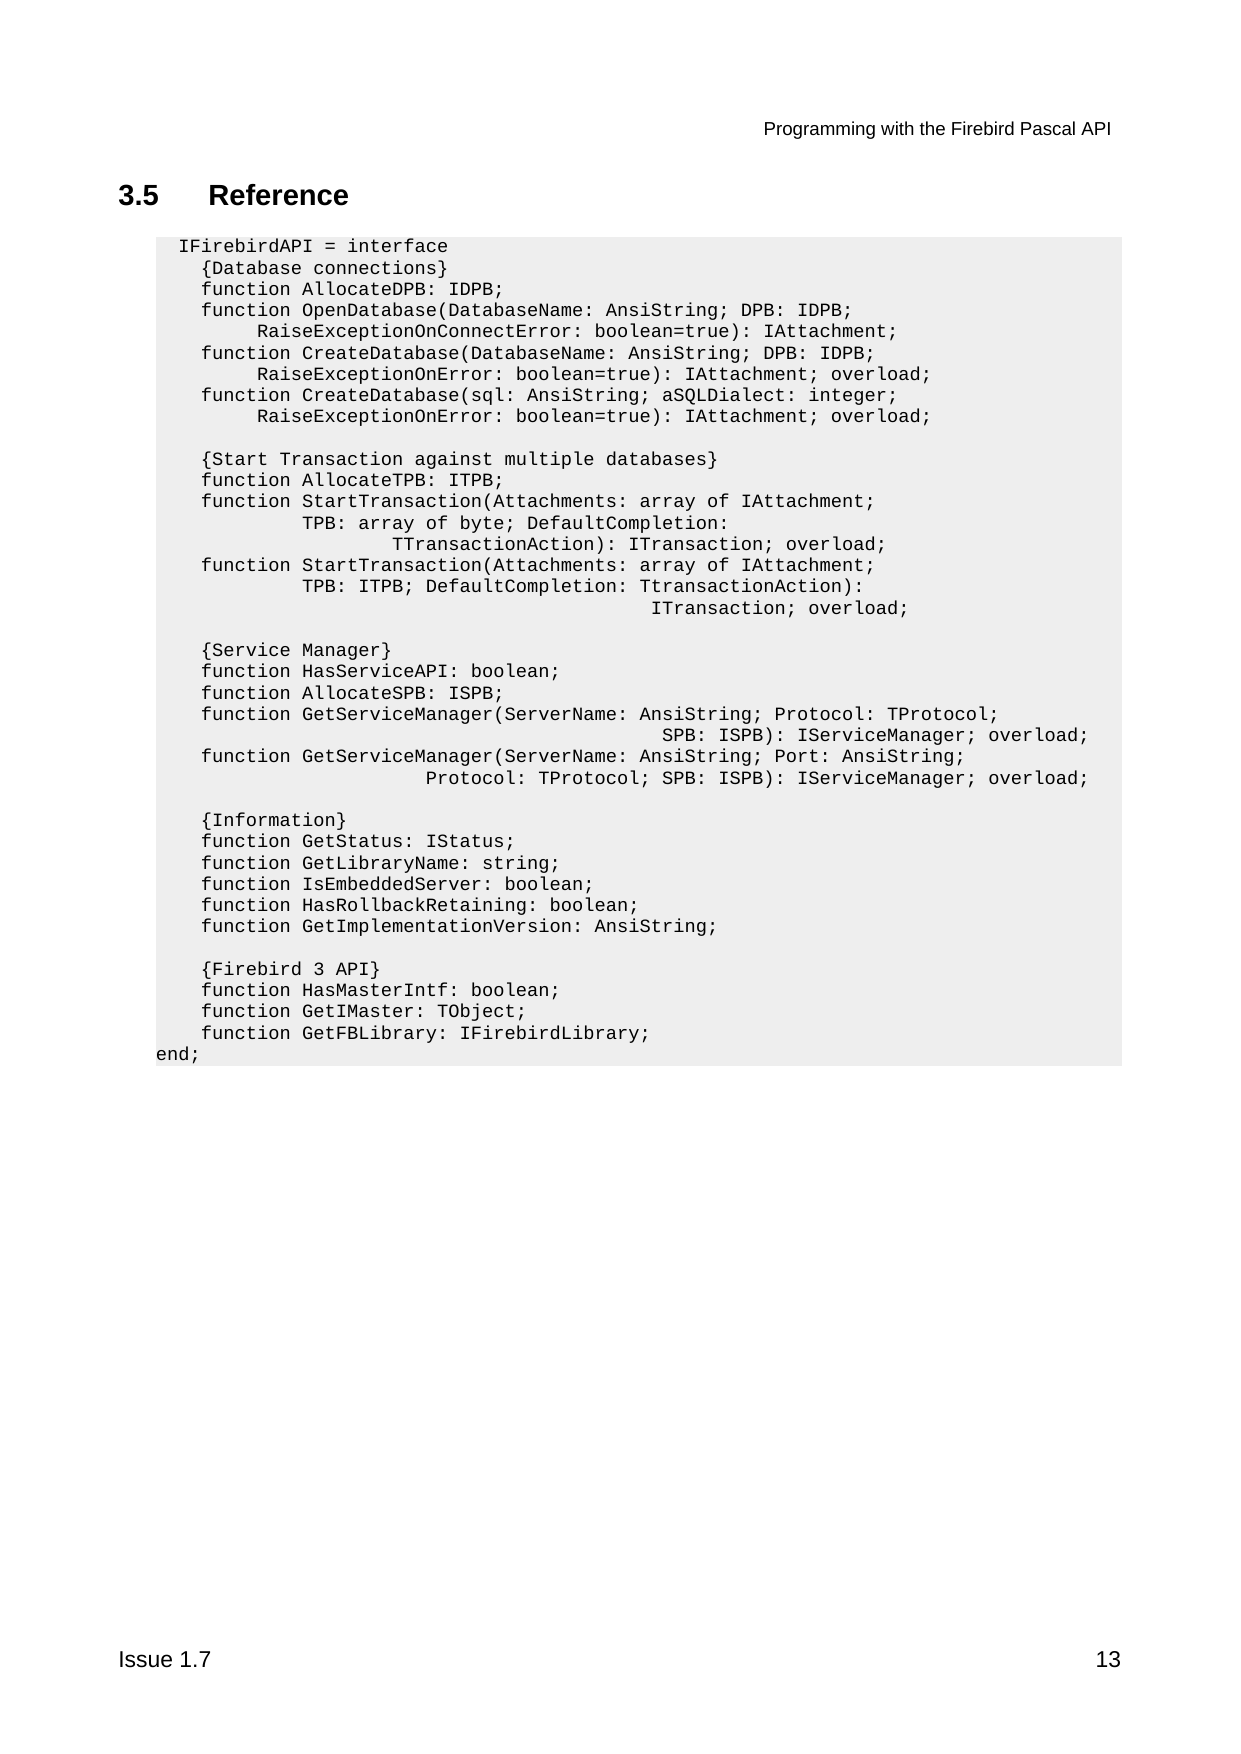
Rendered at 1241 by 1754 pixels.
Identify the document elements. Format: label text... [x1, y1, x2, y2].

text function GetIMaster: TObject; [156, 1002, 1122, 1023]
text function GetImplementationVersion: AnsiString; [156, 917, 1122, 938]
text {Database connections} [156, 258, 1122, 280]
text function GetStatus: IStatus; [156, 832, 1122, 853]
text function AllocateSPB: ISPB; [156, 683, 1122, 705]
subtitle Reference [118, 178, 1122, 212]
text RaiseExceptionOnError: boolean=true): IAttachment; overload; [156, 407, 1122, 428]
text function AllocateTPB: ITPB; [156, 471, 1122, 492]
text IFirebirdAPI = interface [156, 237, 1122, 258]
text function GetLibraryName: string; [156, 853, 1122, 875]
text function HasServiceAPI: boolean; [156, 662, 1122, 683]
text RaiseExceptionOnError: boolean=true): IAttachment; overload; [156, 365, 1122, 386]
text end; [156, 1045, 1122, 1066]
text {Start Transaction against multiple databases} [156, 450, 1122, 471]
text function CreateDatabase(sql: AnsiString; aSQLDialect: integer; [156, 386, 1122, 407]
text function IsEmbeddedServer: boolean; [156, 875, 1122, 896]
text function HasRollbackRetaining: boolean; [156, 896, 1122, 917]
text function StartTransaction(Attachments: array of IAttachment; [156, 492, 1122, 513]
text function OpenDatabase(DatabaseName: AnsiString; DPB: IDPB; [156, 301, 1122, 322]
text ITransaction; overload; [156, 598, 1122, 620]
text function GetFBLibrary: IFirebirdLibrary; [156, 1023, 1122, 1045]
text function GetServiceManager(ServerName: AnsiString; Port: AnsiString; [156, 747, 1122, 768]
text Protocol: TProtocol; SPB: ISPB): IServiceManager; overload; [156, 768, 1122, 790]
text TTransactionAction): ITransaction; overload; [156, 535, 1122, 556]
text function AllocateDPB: IDPB; [156, 280, 1122, 301]
text RaiseExceptionOnConnectError: boolean=true): IAttachment; [156, 322, 1122, 343]
text function StartTransaction(Attachments: array of IAttachment; [156, 556, 1122, 577]
text TPB: ITPB; DefaultCompletion: TtransactionAction): [156, 577, 1122, 598]
text TPB: array of byte; DefaultCompletion: [156, 513, 1122, 535]
text function CreateDatabase(DatabaseName: AnsiString; DPB: IDPB; [156, 343, 1122, 365]
text function HasMasterIntf: boolean; [156, 981, 1122, 1002]
text function GetServiceManager(ServerName: AnsiString; Protocol: TProtocol; [156, 705, 1122, 726]
text {Firebird 3 API} [156, 960, 1122, 981]
text SPB: ISPB): IServiceManager; overload; [156, 726, 1122, 747]
text {Information} [156, 811, 1122, 832]
text {Service Manager} [156, 641, 1122, 662]
